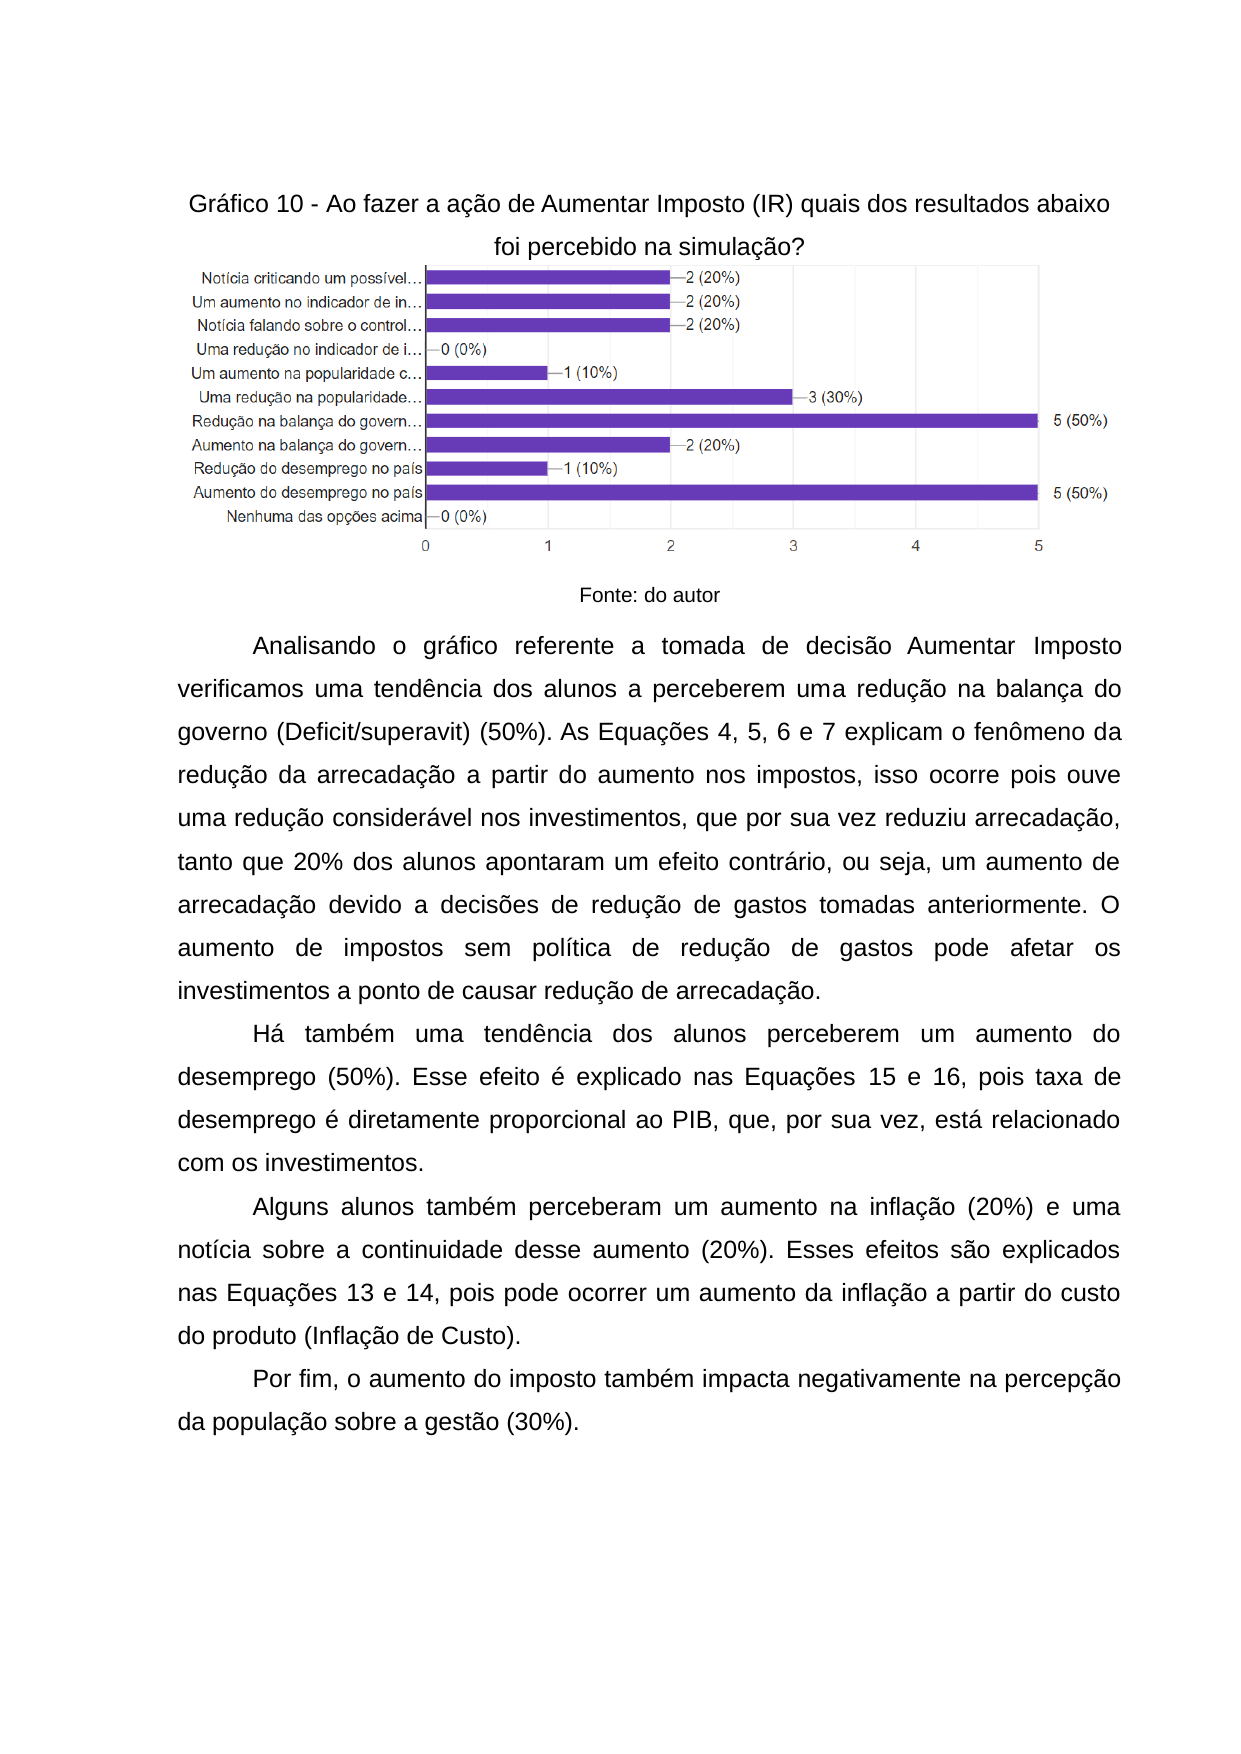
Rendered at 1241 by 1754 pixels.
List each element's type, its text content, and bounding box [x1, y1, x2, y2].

text Fonte: do autor [177, 565, 1122, 607]
text [177, 177, 1122, 189]
text Gráfico 10 - Ao fazer a ação de Aumentar Imposto (IR) quais dos resultados abaixo foi percebido na simulação? [177, 189, 1122, 261]
picture [186, 260, 1113, 565]
text Há também uma tendência dos alunos perceberem um aumento do desemprego (50%). Esse efeito é explicado nas Equações 15 e 16, pois taxa de desemprego é diretamente proporcional ao PIB, que, por sua vez, está relacionado com os investimentos. [177, 1019, 1122, 1177]
text Alguns alunos também perceberam um aumento na inflação (20%) e uma notícia sobre a continuidade desse aumento (20%). Esses efeitos são explicados nas Equações 13 e 14, pois pode ocorrer um aumento da inflação a partir do custo do produto (Inflação de Custo). [177, 1192, 1122, 1350]
text Por fim, o aumento do imposto também impacta negativamente na percepção da população sobre a gestão (30%). [177, 1364, 1122, 1436]
text Analisando o gráfico referente a tomada de decisão Aumentar Imposto verificamos uma tendência dos alunos a perceberem uma redução na balança do governo (Deficit/superavit) (50%). As Equações 4, 5, 6 e 7 explicam o fenômeno da redução da arrecadação a partir do aumento nos impostos, isso ocorre pois ouve uma redução considerável nos investimentos, que por sua vez reduziu arrecadação, tanto que 20% dos alunos apontaram um efeito contrário, ou seja, um aumento de arrecadação devido a decisões de redução de gastos tomadas anteriormente. O aumento de impostos sem política de redução de gastos pode afetar os investimentos a ponto de causar redução de arrecadação. [177, 631, 1122, 1005]
